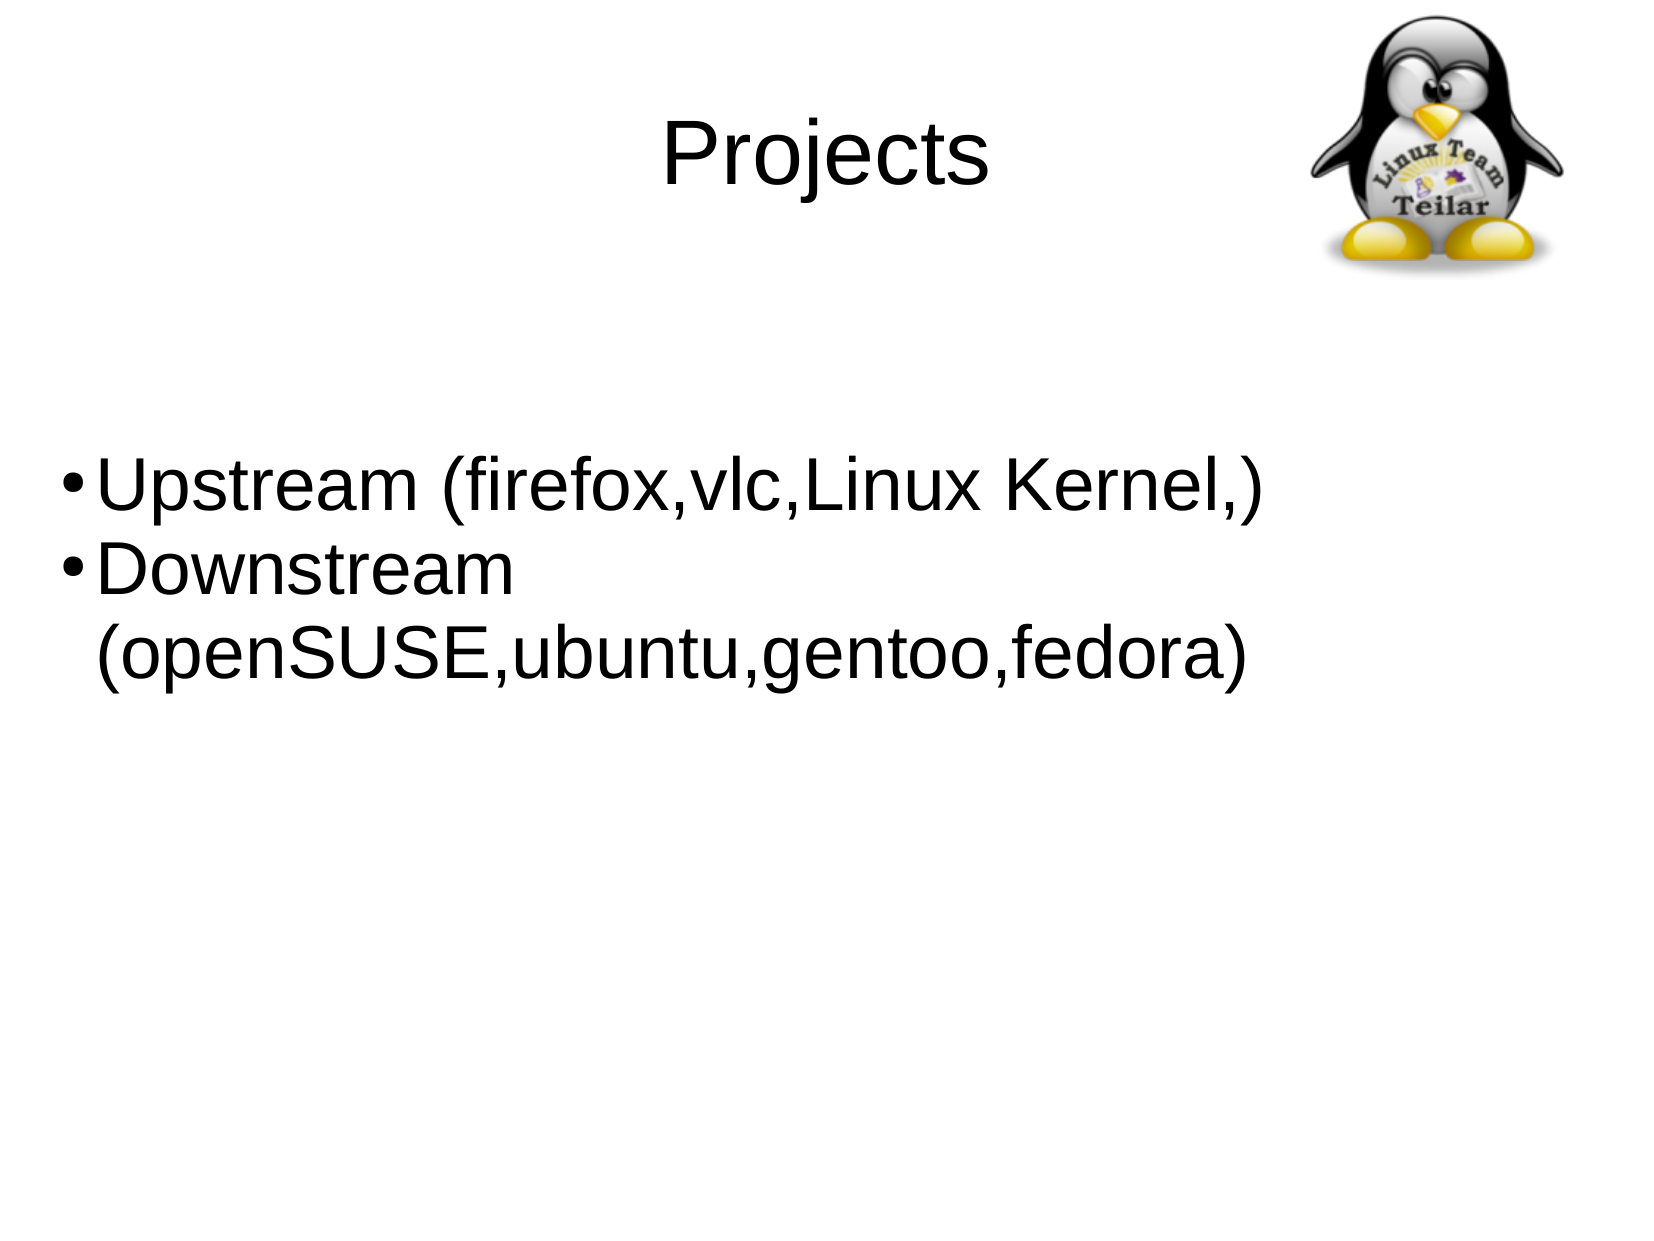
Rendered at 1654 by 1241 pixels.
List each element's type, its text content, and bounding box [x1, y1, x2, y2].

title Projects [82, 49, 1305, 257]
text_box Upstream (firefox,vlc,Linux Kernel,) Downstream (openSUSE,ubuntu,gentoo,fedora) [45, 435, 1636, 826]
picture [1305, 14, 1570, 280]
